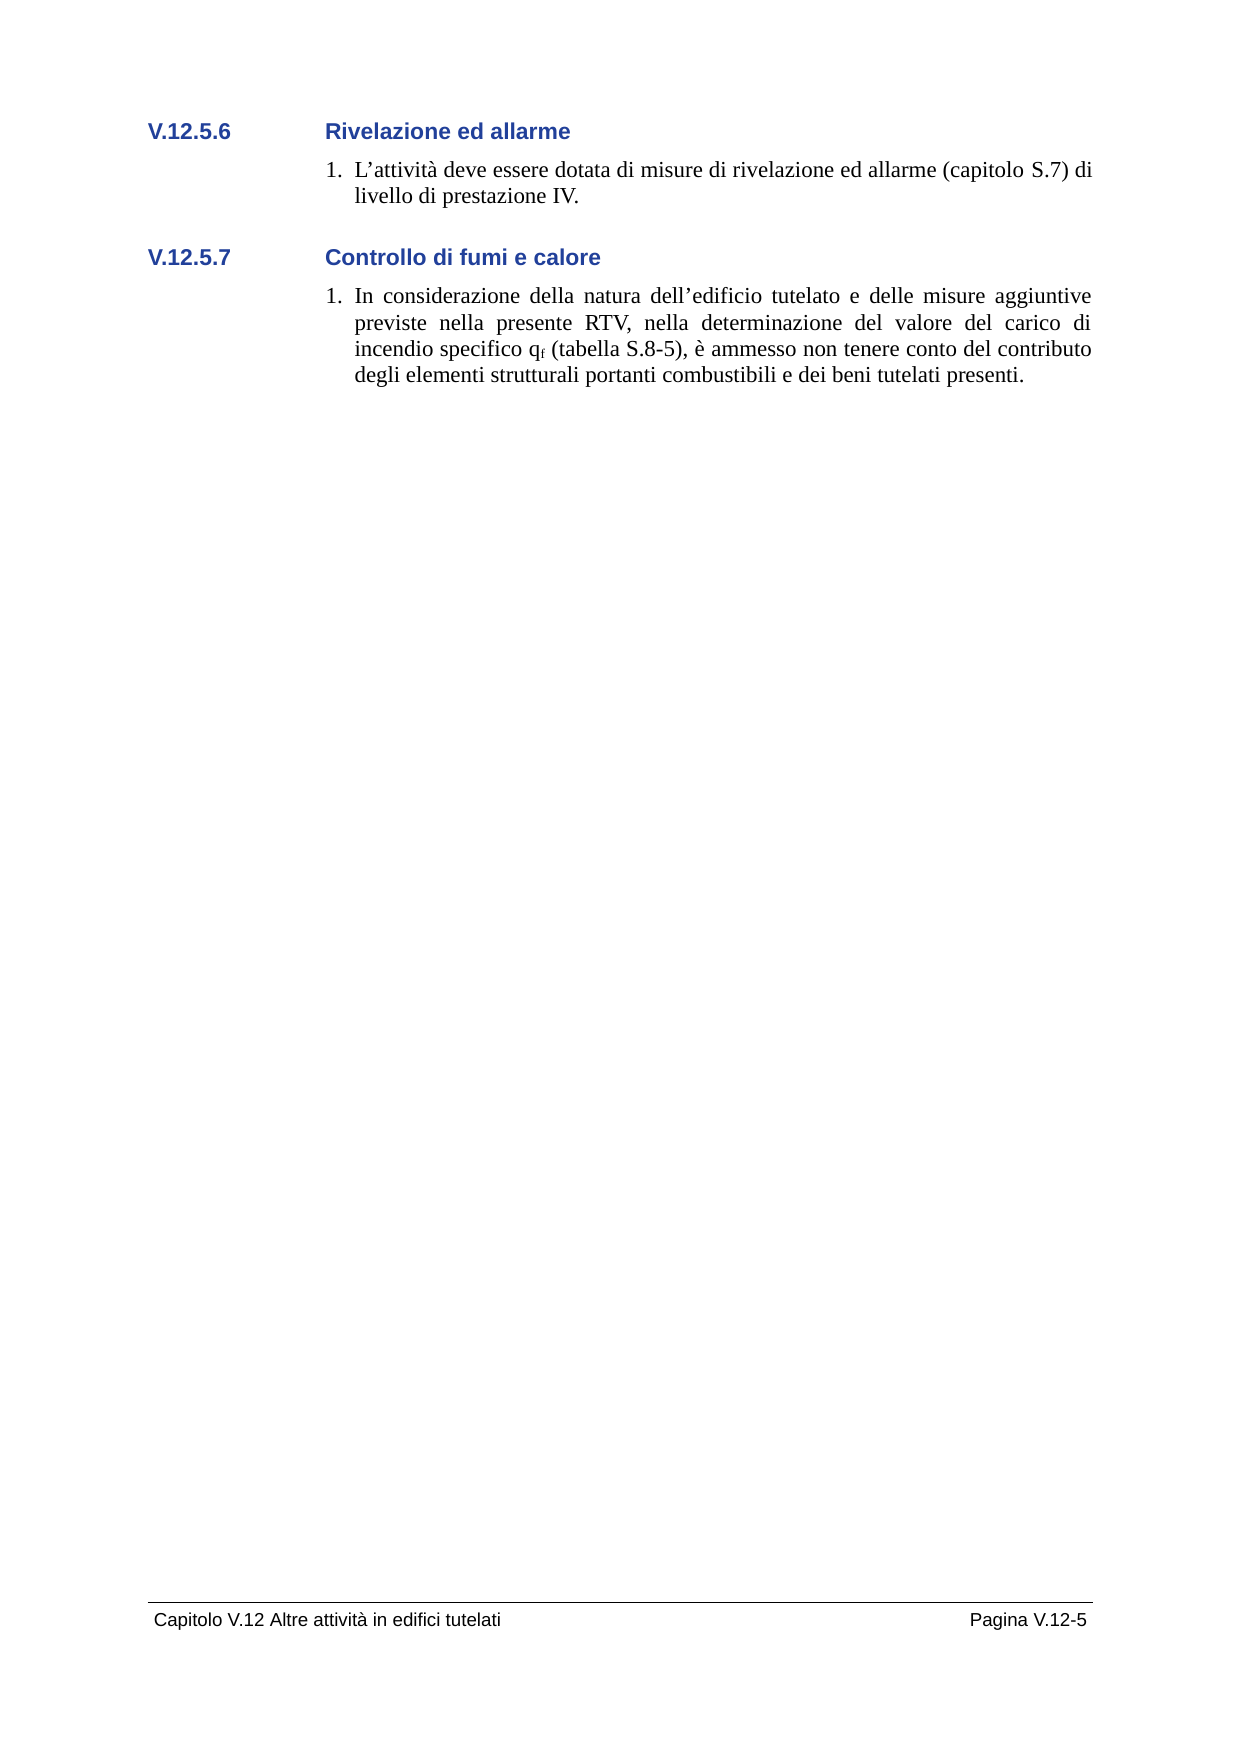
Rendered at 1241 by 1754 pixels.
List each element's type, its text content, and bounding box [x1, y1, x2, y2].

subtitle Controllo di fumi e calore [148, 244, 1093, 271]
subtitle Rivelazione ed allarme [148, 118, 1093, 144]
list L’attività deve essere dotata di misure di rivelazione ed allarme (capitolo S.7) di livello di prestazione IV. [342, 156, 1093, 209]
list In considerazione della natura dell’edificio tutelato e delle misure aggiuntive previste nella presente RTV, nella determinazione del valore del carico di incendio specifico qf (tabella S.8-5), è ammesso non tenere conto del contributo degli elementi strutturali portanti combustibili e dei beni tutelati presenti. [342, 282, 1093, 388]
